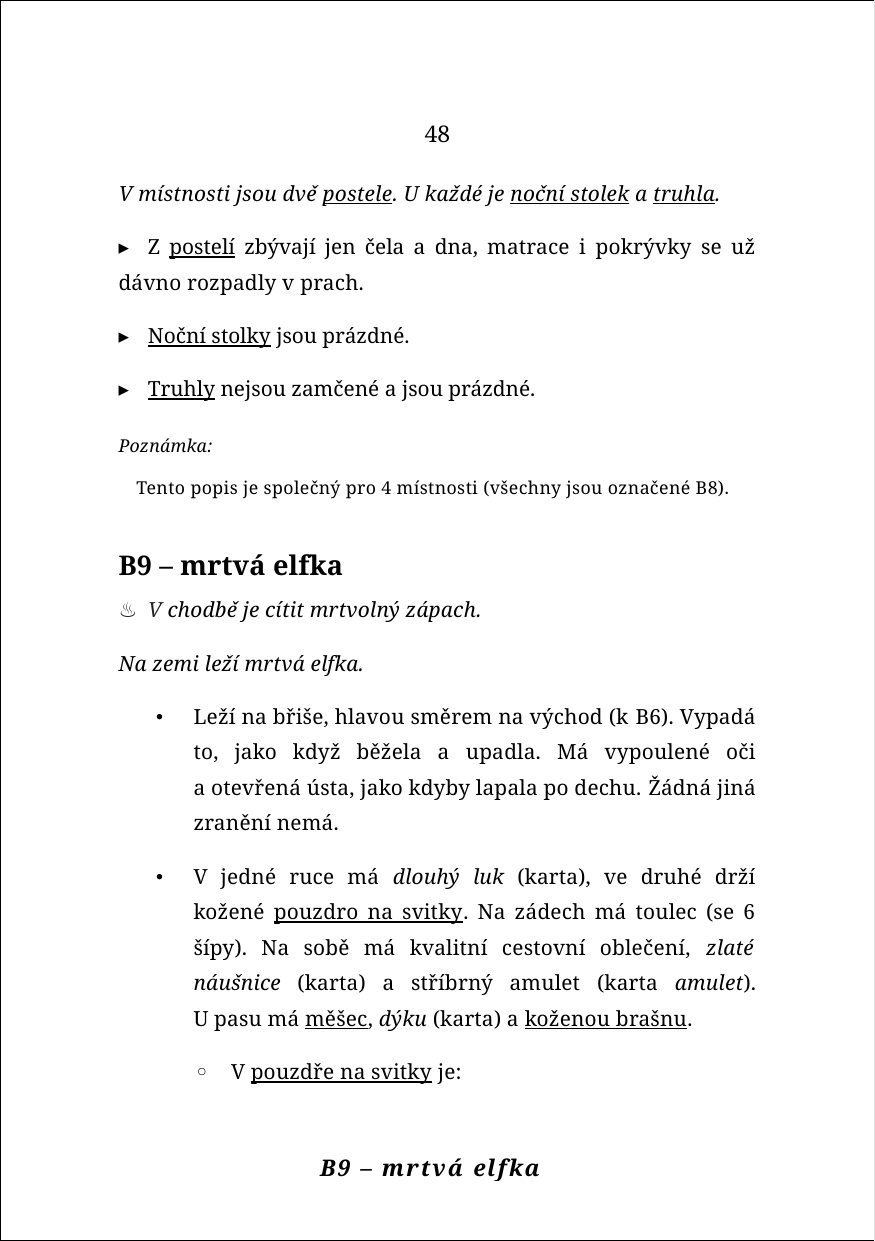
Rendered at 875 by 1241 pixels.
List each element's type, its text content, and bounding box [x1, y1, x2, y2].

list V⁠ jedné ruce má dlouhý luk (karta), ve druhé drží kožené pouzdro na svitky. Na zádech má toulec (se 6 šípy). Na sobě má kvalitní cestovní oblečení, zlaté náušnice (karta) a⁠ stříbrný amulet (karta amulet). U⁠ pasu má měšec, dýku (karta) a⁠ koženou brašnu. [156, 862, 756, 1032]
text ▸ Z⁠ postelí zbývají jen čela a⁠ dna, matrace i⁠ pokrývky se už dávno rozpadly v⁠ prach. [118, 232, 756, 296]
text ▸ Noční stolky jsou prázdné. [118, 321, 756, 349]
list V⁠ pouzdře na svitky je: [193, 1057, 756, 1086]
subtitle B9 – mrtvá elfka [118, 547, 756, 584]
text ♨ V⁠ chodbě je cítit mrtvolný zápach. [118, 596, 756, 624]
list Leží na břiše, hlavou směrem na východ (k⁠ B6). Vypadá to, jako když běžela a⁠ upadla. Má vypoulené oči a⁠ otevřená ústa, jako kdyby lapala po dechu. Žádná jiná zranění nemá. [156, 702, 756, 837]
text Tento popis je společný pro 4 místnosti (všechny jsou označené B8). [136, 475, 756, 499]
text ▸ Truhly nejsou zamčené a⁠ jsou prázdné. [118, 374, 756, 403]
text V⁠ místnosti jsou dvě postele. U⁠ každé je noční stolek a⁠ truhla. [118, 179, 756, 207]
text Na zemi leží mrtvá elfka. [118, 649, 756, 677]
text Poznámka: [118, 433, 756, 457]
